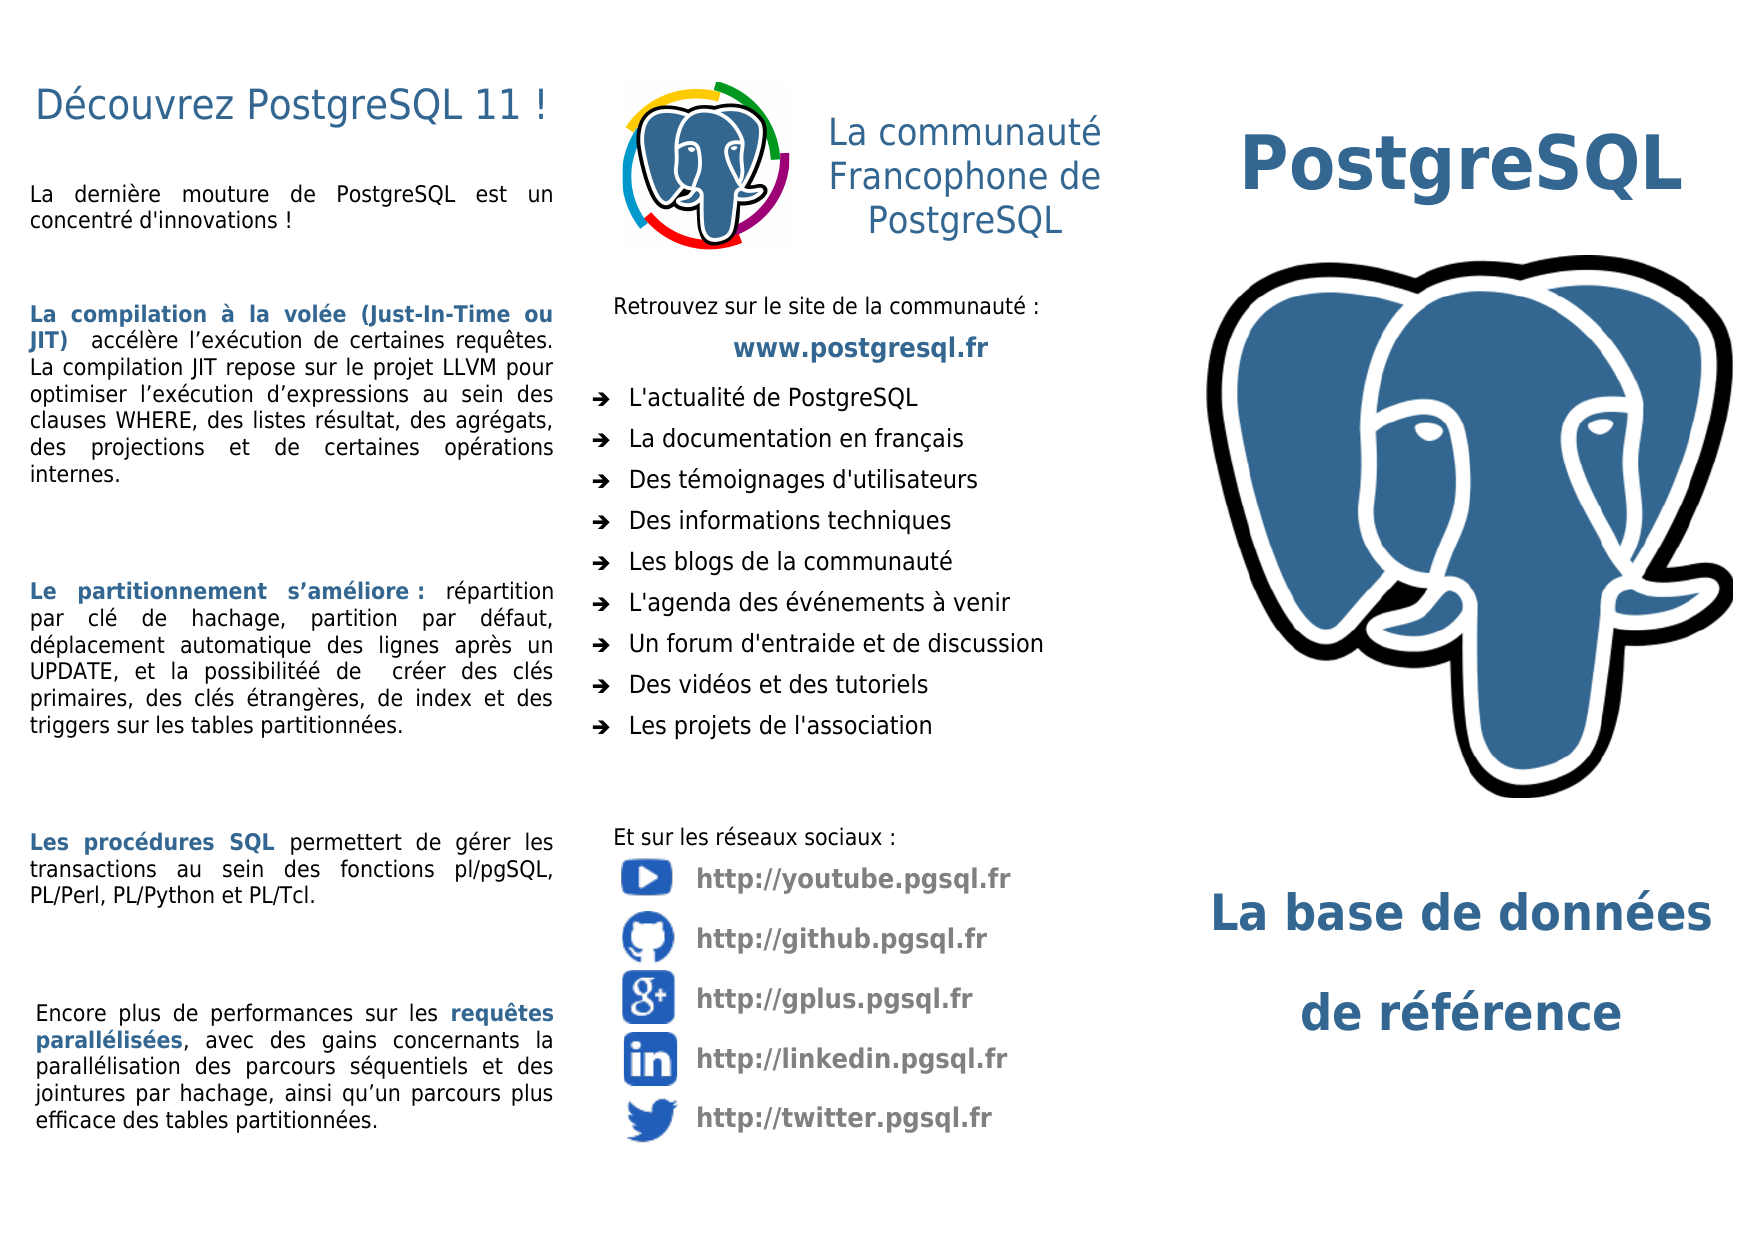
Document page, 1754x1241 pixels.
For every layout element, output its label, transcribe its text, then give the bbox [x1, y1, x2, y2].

list Les blogs de la communauté [613, 547, 1140, 576]
text http://linkedin.pgsql.fr [696, 1043, 1140, 1074]
list Un forum d'entraide et de discussion [613, 629, 1140, 658]
text http://github.pgsql.fr [696, 923, 1140, 955]
list Le partitionnement s’améliore : répartition par clé de hachage, partition par défaut, déplacement automatique des lignes après un UPDATE, et la possibilitéé de créer des clés primaires, des clés étrangères, de index et des triggers sur les tables partitionnées. [29, 578, 554, 738]
picture [622, 911, 676, 965]
picture [623, 1032, 678, 1086]
text PostgreSQL [1199, 119, 1724, 207]
text La dernière mouture de PostgreSQL est un concentré d'innovations ! [29, 181, 554, 234]
text http://youtube.pgsql.fr [696, 864, 1140, 895]
list Les projets de l'association [613, 711, 1140, 740]
subtitle [613, 96, 622, 242]
text www.postgresql.fr [613, 333, 1140, 364]
list L'agenda des événements à venir [613, 588, 1140, 617]
text Et sur les réseaux sociaux : [613, 824, 1140, 851]
text http://gplus.pgsql.fr [696, 983, 1140, 1015]
list Des témoignages d'utilisateurs [613, 465, 1140, 494]
text de référence [1199, 984, 1724, 1042]
list Des informations techniques [613, 506, 1140, 535]
text Encore plus de performances sur les requêtes parallélisées, avec des gains concernants la parallélisation des parcours séquentiels et des jointures par hachage, ainsi qu’un parcours plus efficace des tables partitionnées. [35, 1000, 554, 1133]
picture [620, 851, 674, 905]
list L'actualité de PostgreSQL [613, 383, 1140, 412]
picture [622, 82, 790, 252]
list Des vidéos et des tutoriels [613, 670, 1140, 699]
subtitle Découvrez PostgreSQL 11 ! [29, 32, 554, 129]
text http://twitter.pgsql.fr [696, 1103, 1140, 1134]
text Retrouvez sur le site de la communauté : [613, 293, 1140, 320]
text La base de données [1199, 884, 1724, 942]
subtitle La communauté Francophone de PostgreSQL [790, 96, 1140, 242]
picture [622, 970, 676, 1024]
text Les procédures SQL permettert de gérer les transactions au sein des fonctions pl/pgSQL, PL/Perl, PL/Python et PL/Tcl. [29, 829, 554, 909]
picture [1206, 255, 1733, 798]
text La compilation à la volée (Just-In-Time ou JIT) accélère l’exécution de certaines requêtes. La compilation JIT repose sur le projet LLVM pour optimiser l’exécution d’expressions au sein des clauses WHERE, des listes résultat, des agrégats, des projections et de certaines opérations internes. [29, 301, 554, 488]
list La documentation en français [613, 424, 1140, 453]
picture [626, 1093, 680, 1147]
